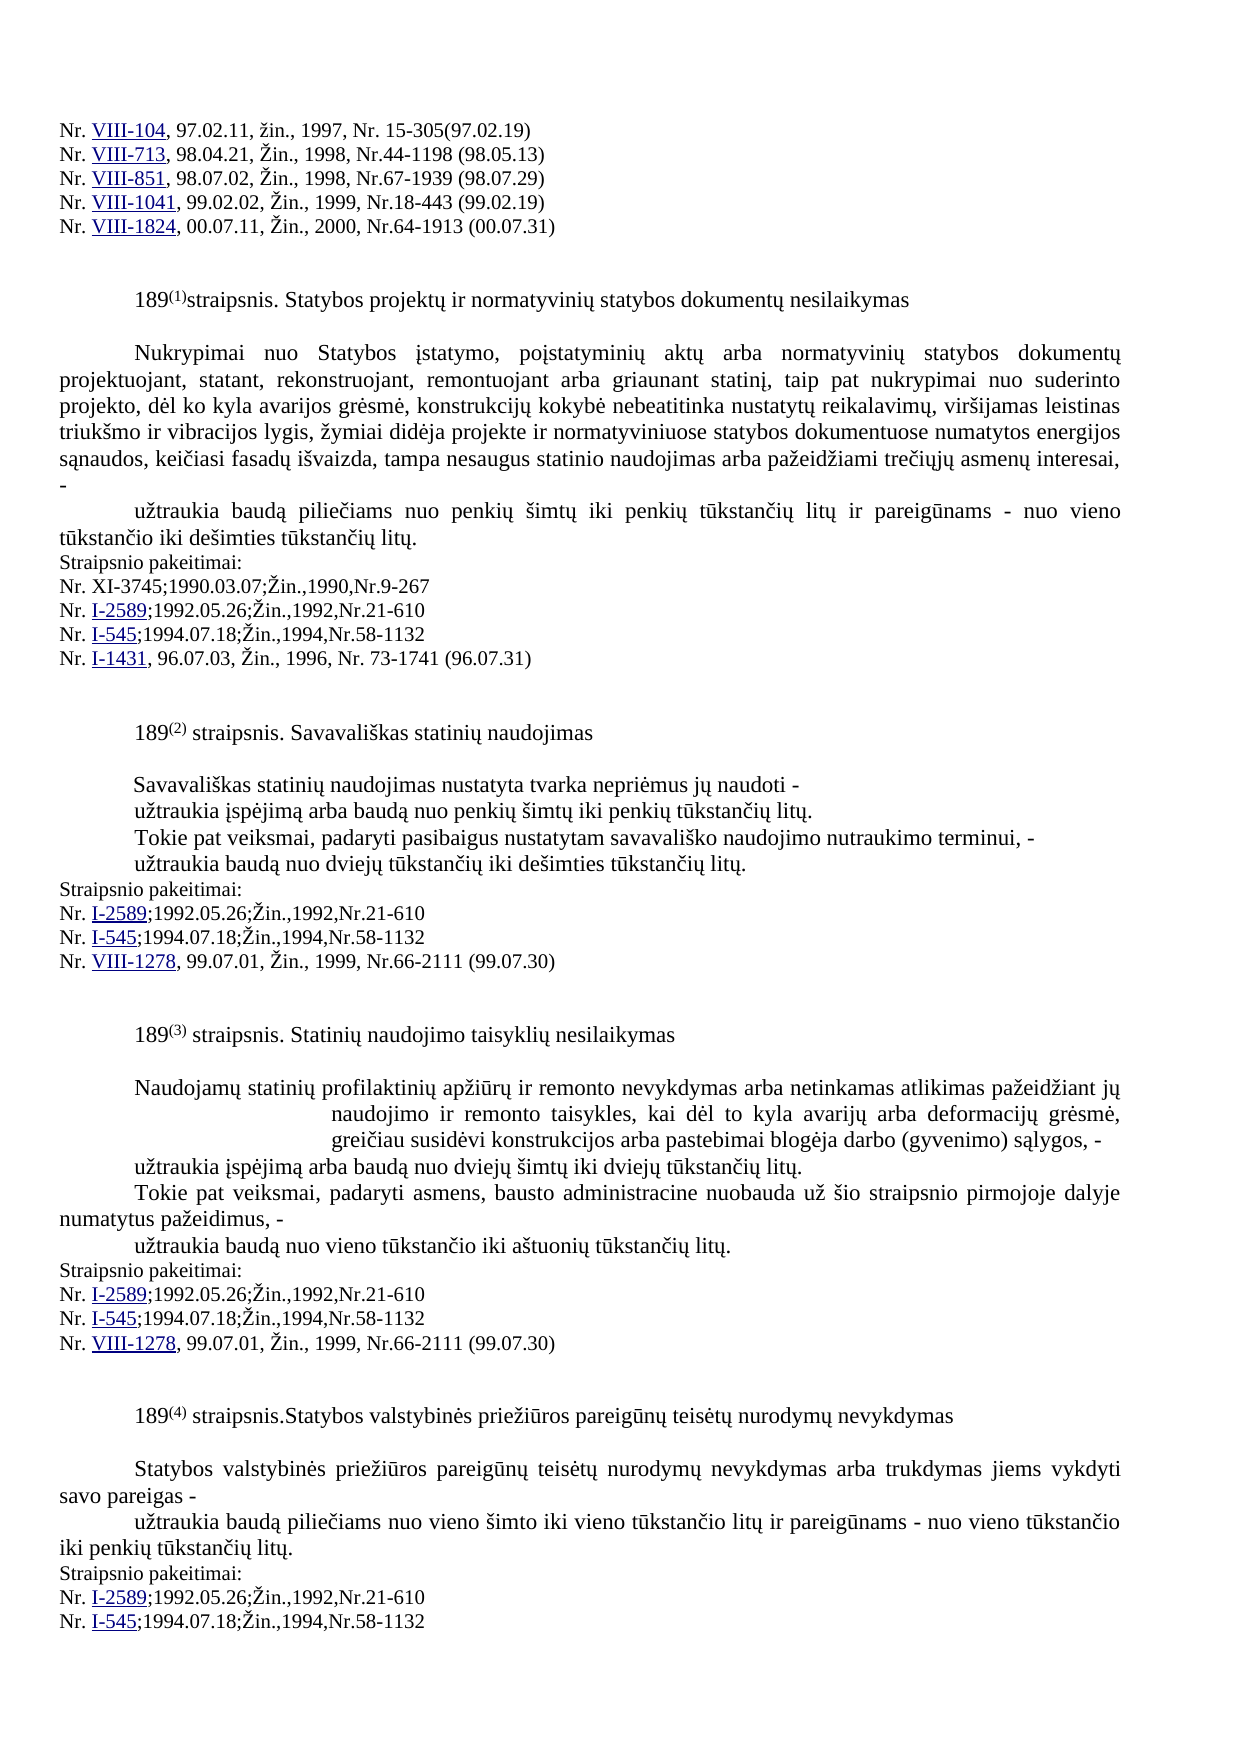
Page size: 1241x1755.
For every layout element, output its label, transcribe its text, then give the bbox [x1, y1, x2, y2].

text Nukrypimai nuo Statybos įstatymo, poįstatyminių aktų arba normatyvinių statybos dokumentų projektuojant, statant, rekonstruojant, remontuojant arba griaunant statinį, taip pat nukrypimai nuo suderinto projekto, dėl ko kyla avarijos grėsmė, konstrukcijų kokybė nebeatitinka nustatytų reikalavimų, viršijamas leistinas triukšmo ir vibracijos lygis, žymiai didėja projekte ir normatyviniuose statybos dokumentuose numatytos energijos sąnaudos, keičiasi fasadų išvaizda, tampa nesaugus statinio naudojimas arba pažeidžiami trečiųjų asmenų interesai, - [59, 339, 1122, 497]
text Nr. VIII-713, 98.04.21, Žin., 1998, Nr.44-1198 (98.05.13) [59, 142, 1122, 166]
text Nr. VIII-851, 98.07.02, Žin., 1998, Nr.67-1939 (98.07.29) [59, 166, 1122, 190]
text užtraukia baudą piliečiams nuo penkių šimtų iki penkių tūkstančių litų ir pareigūnams - nuo vieno tūkstančio iki dešimties tūkstančių litų. [59, 497, 1122, 550]
text Nr. I-2589;1992.05.26;Žin.,1992,Nr.21-610 [59, 1282, 1122, 1306]
text užtraukia baudą nuo dviejų tūkstančių iki dešimties tūkstančių litų. [59, 850, 1122, 877]
text Nr. XI-3745;1990.03.07;Žin.,1990,Nr.9-267 [59, 574, 1122, 598]
text Nr. I-2589;1992.05.26;Žin.,1992,Nr.21-610 [59, 598, 1122, 622]
text Nr. I-545;1994.07.18;Žin.,1994,Nr.58-1132 [59, 1306, 1122, 1330]
text Straipsnio pakeitimai: [59, 1561, 1122, 1585]
text Nr. VIII-104, 97.02.11, žin., 1997, Nr. 15-305(97.02.19) [59, 118, 1122, 142]
text Nr. VIII-1278, 99.07.01, Žin., 1999, Nr.66-2111 (99.07.30) [59, 949, 1122, 973]
text Tokie pat veiksmai, padaryti pasibaigus nustatytam savavališko naudojimo nutraukimo terminui, - [59, 824, 1122, 850]
text Statybos valstybinės priežiūros pareigūnų teisėtų nurodymų nevykdymas arba trukdymas jiems vykdyti savo pareigas - [59, 1455, 1122, 1508]
text Nr. I-545;1994.07.18;Žin.,1994,Nr.58-1132 [59, 1609, 1122, 1633]
text Straipsnio pakeitimai: [59, 1258, 1122, 1282]
text 189(3) straipsnis. Statinių naudojimo taisyklių nesilaikymas [59, 1021, 1122, 1047]
text Savavališkas statinių naudojimas nustatyta tvarka nepriėmus jų naudoti - [59, 771, 1122, 798]
text Straipsnio pakeitimai: [59, 877, 1122, 901]
text Nr. VIII-1824, 00.07.11, Žin., 2000, Nr.64-1913 (00.07.31) [59, 214, 1122, 238]
text Nr. I-545;1994.07.18;Žin.,1994,Nr.58-1132 [59, 622, 1122, 646]
text Nr. VIII-1041, 99.02.02, Žin., 1999, Nr.18-443 (99.02.19) [59, 190, 1122, 214]
text 189(1)straipsnis. Statybos projektų ir normatyvinių statybos dokumentų nesilaikymas [59, 287, 1122, 313]
text Nr. I-2589;1992.05.26;Žin.,1992,Nr.21-610 [59, 901, 1122, 925]
text Naudojamų statinių profilaktinių apžiūrų ir remonto nevykdymas arba netinkamas atlikimas pažeidžiant jų naudojimo ir remonto taisykles, kai dėl to kyla avarijų arba deformacijų grėsmė, greičiau susidėvi konstrukcijos arba pastebimai blogėja darbo (gyvenimo) sąlygos, - [134, 1074, 1122, 1153]
text 189(2) straipsnis. Savavališkas statinių naudojimas [59, 718, 1122, 745]
text Straipsnio pakeitimai: [59, 550, 1122, 574]
text Nr. I-545;1994.07.18;Žin.,1994,Nr.58-1132 [59, 925, 1122, 949]
text Nr. I-1431, 96.07.03, Žin., 1996, Nr. 73-1741 (96.07.31) [59, 646, 1122, 670]
text užtraukia įspėjimą arba baudą nuo dviejų šimtų iki dviejų tūkstančių litų. [59, 1153, 1122, 1179]
text užtraukia įspėjimą arba baudą nuo penkių šimtų iki penkių tūkstančių litų. [59, 798, 1122, 824]
text 189(4) straipsnis.Statybos valstybinės priežiūros pareigūnų teisėtų nurodymų nevykdymas [59, 1403, 1122, 1429]
text Nr. VIII-1278, 99.07.01, Žin., 1999, Nr.66-2111 (99.07.30) [59, 1330, 1122, 1354]
text Tokie pat veiksmai, padaryti asmens, bausto administracine nuobauda už šio straipsnio pirmojoje dalyje numatytus pažeidimus, - [59, 1179, 1122, 1232]
text užtraukia baudą nuo vieno tūkstančio iki aštuonių tūkstančių litų. [59, 1232, 1122, 1258]
text užtraukia baudą piliečiams nuo vieno šimto iki vieno tūkstančio litų ir pareigūnams - nuo vieno tūkstančio iki penkių tūkstančių litų. [59, 1508, 1122, 1561]
text Nr. I-2589;1992.05.26;Žin.,1992,Nr.21-610 [59, 1585, 1122, 1609]
